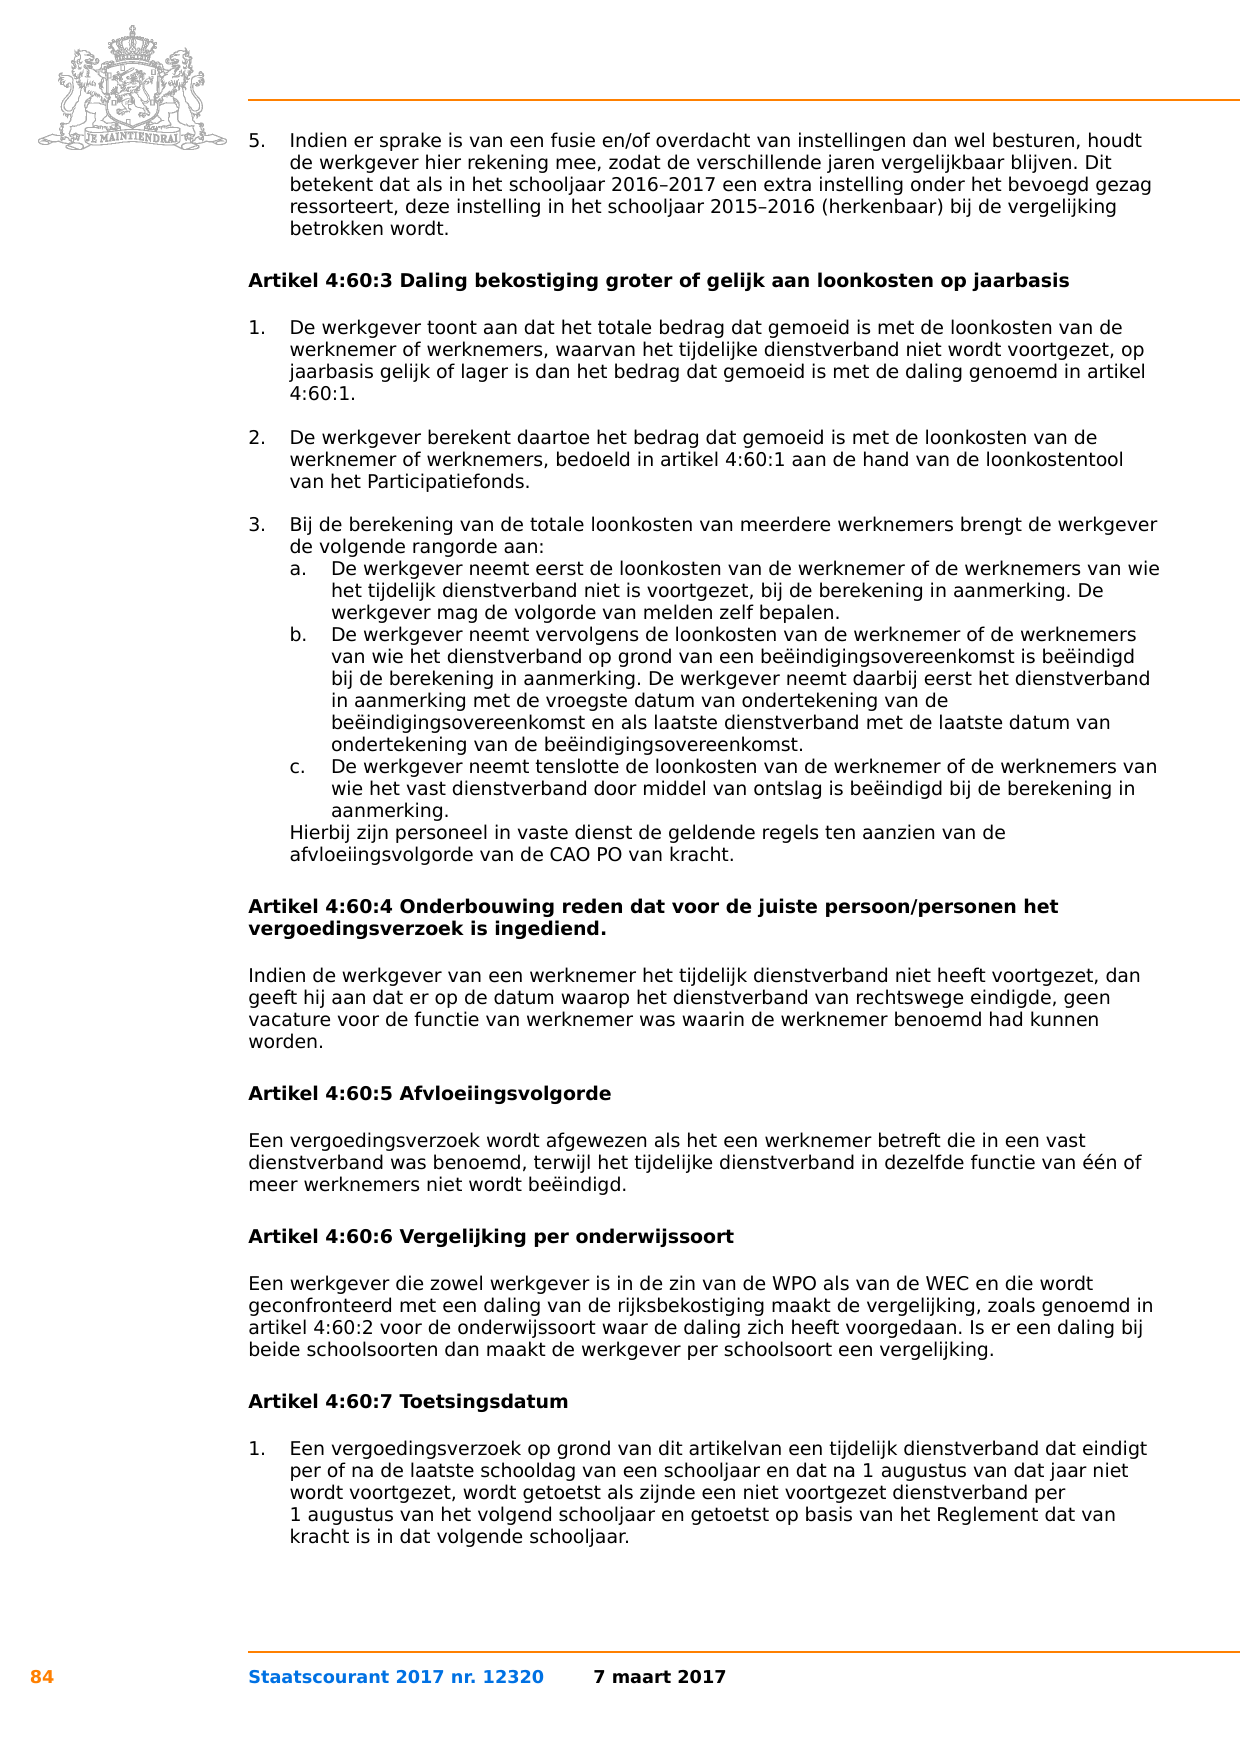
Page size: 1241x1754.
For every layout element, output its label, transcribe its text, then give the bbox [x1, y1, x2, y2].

subtitle Artikel 4:60:4 Onderbouwing reden dat voor de juiste persoon/personen het vergoedingsverzoek is ingediend. [248, 896, 1163, 940]
text 1. Een vergoedingsverzoek op grond van dit artikelvan een tijdelijk dienstverband dat eindigt per of na de laatste schooldag van een schooljaar en dat na 1 augustus van dat jaar niet wordt voortgezet, wordt getoetst als zijnde een niet voortgezet dienstverband per 1 augustus van het volgend schooljaar en getoetst op basis van het Reglement dat van kracht is in dat volgende schooljaar. [248, 1438, 1163, 1548]
text Hierbij zijn personeel in vaste dienst de geldende regels ten aanzien van de afvloeiingsvolgorde van de CAO PO van kracht. [289, 822, 1163, 866]
text b. De werkgever neemt vervolgens de loonkosten van de werknemer of de werknemers van wie het dienstverband op grond van een beëindigingsovereenkomst is beëindigd bij de berekening in aanmerking. De werkgever neemt daarbij eerst het dienstverband in aanmerking met de vroegste datum van ondertekening van de beëindigingsovereenkomst en als laatste dienstverband met de laatste datum van ondertekening van de beëindigingsovereenkomst. [289, 624, 1163, 756]
subtitle Artikel 4:60:3 Daling bekostiging groter of gelijk aan loonkosten op jaarbasis [248, 270, 1163, 292]
text Een vergoedingsverzoek wordt afgewezen als het een werknemer betreft die in een vast dienstverband was benoemd, terwijl het tijdelijke dienstverband in dezelfde functie van één of meer werknemers niet wordt beëindigd. [248, 1130, 1163, 1196]
subtitle Artikel 4:60:7 Toetsingsdatum [248, 1391, 1163, 1413]
text 2. De werkgever berekent daartoe het bedrag dat gemoeid is met de loonkosten van de werknemer of werknemers, bedoeld in artikel 4:60:1 aan de hand van de loonkostentool van het Participatiefonds. [248, 427, 1163, 492]
text Indien de werkgever van een werknemer het tijdelijk dienstverband niet heeft voortgezet, dan geeft hij aan dat er op de datum waarop het dienstverband van rechtswege eindigde, geen vacature voor de functie van werknemer was waarin de werknemer benoemd had kunnen worden. [248, 965, 1163, 1053]
text 5. Indien er sprake is van een fusie en/of overdacht van instellingen dan wel besturen, houdt de werkgever hier rekening mee, zodat de verschillende jaren vergelijkbaar blijven. Dit betekent dat als in het schooljaar 2016–2017 een extra instelling onder het bevoegd gezag ressorteert, deze instelling in het schooljaar 2015–2016 (herkenbaar) bij de vergelijking betrokken wordt. [248, 130, 1163, 240]
text 3. Bij de berekening van de totale loonkosten van meerdere werknemers brengt de werkgever de volgende rangorde aan: [248, 514, 1163, 558]
text c. De werkgever neemt tenslotte de loonkosten van de werknemer of de werknemers van wie het vast dienstverband door middel van ontslag is beëindigd bij de berekening in aanmerking. [289, 756, 1163, 822]
subtitle Artikel 4:60:6 Vergelijking per onderwijssoort [248, 1226, 1163, 1248]
text a. De werkgever neemt eerst de loonkosten van de werknemer of de werknemers van wie het tijdelijk dienstverband niet is voortgezet, bij de berekening in aanmerking. De werkgever mag de volgorde van melden zelf bepalen. [289, 558, 1163, 624]
picture [38, 25, 227, 150]
text Een werkgever die zowel werkgever is in de zin van de WPO als van de WEC en die wordt geconfronteerd met een daling van de rijksbekostiging maakt de vergelijking, zoals genoemd in artikel 4:60:2 voor de onderwijssoort waar de daling zich heeft voorgedaan. Is er een daling bij beide schoolsoorten dan maakt de werkgever per schoolsoort een vergelijking. [248, 1273, 1163, 1361]
text 1. De werkgever toont aan dat het totale bedrag dat gemoeid is met de loonkosten van de werknemer of werknemers, waarvan het tijdelijke dienstverband niet wordt voortgezet, op jaarbasis gelijk of lager is dan het bedrag dat gemoeid is met de daling genoemd in artikel 4:60:1. [248, 317, 1163, 405]
subtitle Artikel 4:60:5 Afvloeiingsvolgorde [248, 1083, 1163, 1105]
